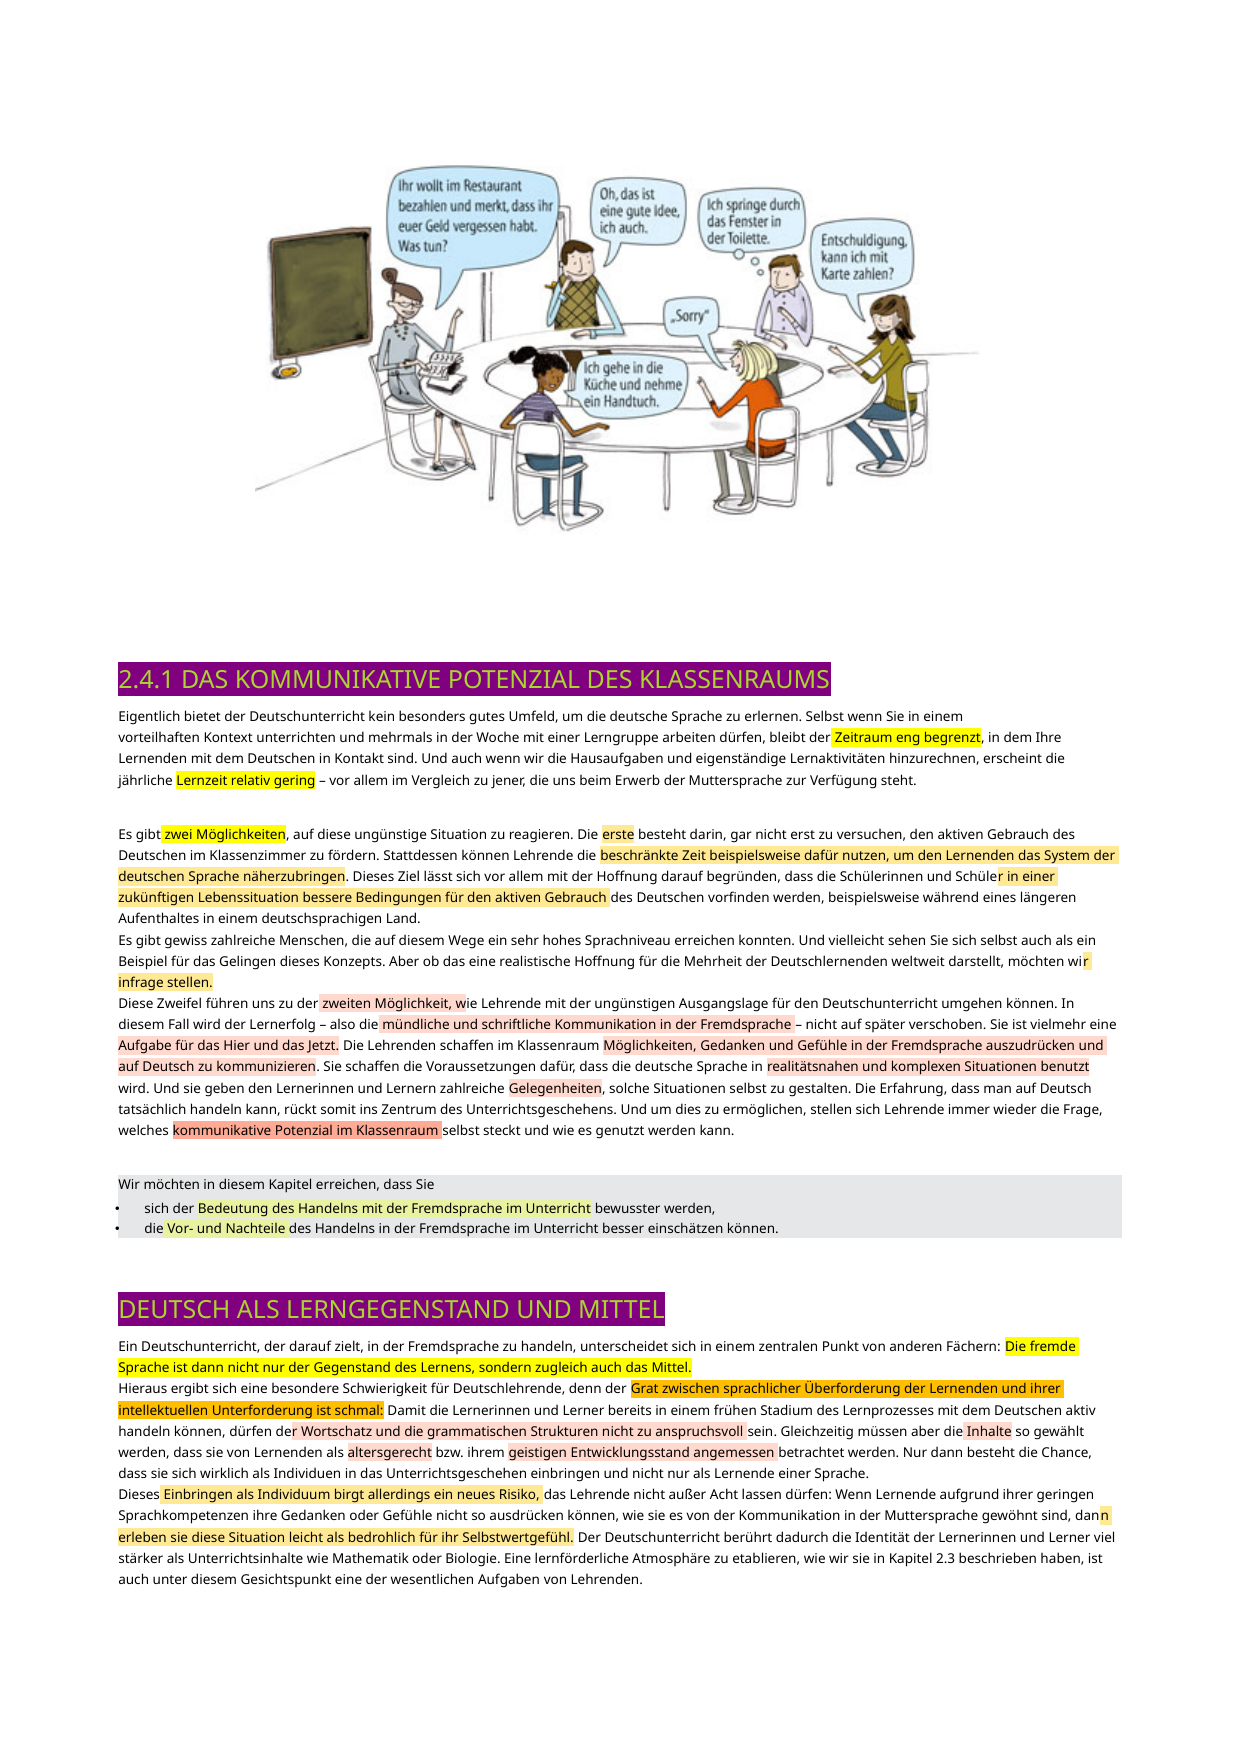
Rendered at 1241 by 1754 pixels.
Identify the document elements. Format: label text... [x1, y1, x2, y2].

list die Vor- und Nachteile des Handelns in der Fremdsprache im Unterricht besser einschätzen können. [118, 1217, 1122, 1238]
text Es gibt gewiss zahlreiche Menschen, die auf diesem Wege ein sehr hohes Sprachniveau erreichen konnten. Und vielleicht sehen Sie sich selbst auch als ein Beispiel für das Gelingen dieses Konzepts. Aber ob das eine realistische Hoffnung für die Mehrheit der Deutschlernenden weltweit darstellt, möchten wir infrage stellen. [118, 931, 1122, 991]
text Ein Deutschunterricht, der darauf zielt, in der Fremdsprache zu handeln, unterscheidet sich in einem zentralen Punkt von anderen Fächern: Die fremde Sprache ist dann nicht nur der Gegenstand des Lernens, sondern zugleich auch das Mittel. [118, 1337, 1122, 1377]
text Eigentlich bietet der Deutschunterricht kein besonders gutes Umfeld, um die deutsche Sprache zu erlernen. Selbst wenn Sie in einem vorteilhaften Kontext unterrichten und mehrmals in der Woche mit einer Lerngruppe arbeiten dürfen, bleibt der Zeitraum eng begrenzt, in dem Ihre Lernenden mit dem Deutschen in Kontakt sind. Und auch wenn wir die Hausaufgaben und eigenständige Lernaktivitäten hinzurechnen, erscheint die jährliche Lernzeit relativ gering – vor allem im Vergleich zu jener, die uns beim Erwerb der Muttersprache zur Verfügung steht. [118, 707, 1122, 789]
text Es gibt zwei Möglichkeiten, auf diese ungünstige Situation zu reagieren. Die erste besteht darin, gar nicht erst zu versuchen, den aktiven Gebrauch des Deutschen im Klassenzimmer zu fördern. Stattdessen können Lehrende die beschränkte Zeit beispielsweise dafür nutzen, um den Lernenden das System der deutschen Sprache näherzubringen. Dieses Ziel lässt sich vor allem mit der Hoffnung darauf begründen, dass die Schülerinnen und Schüler in einer zukünftigen Lebenssituation bessere Bedingungen für den aktiven Gebrauch des Deutschen vorfinden werden, beispielsweise während eines längeren Aufenthaltes in einem deutschsprachigen Land. [118, 825, 1122, 928]
text Dieses Einbringen als Individuum birgt allerdings ein neues Risiko, das Lehrende nicht außer Acht lassen dürfen: Wenn Lernende aufgrund ihrer geringen Sprachkompetenzen ihre Gedanken oder Gefühle nicht so ausdrücken können, wie sie es von der Kommunikation in der Muttersprache gewöhnt sind, dann erleben sie diese Situation leicht als bedrohlich für ihr Selbstwertgefühl. Der Deutschunterricht berührt dadurch die Identität der Lernerinnen und Lerner viel stärker als Unterrichtsinhalte wie Mathematik oder Biologie. Eine lernförderliche Atmosphäre zu etablieren, wie wir sie in Kapitel 2.3 beschrieben haben, ist auch unter diesem Gesichtspunkt eine der wesentlichen Aufgaben von Lehrenden. [118, 1485, 1122, 1588]
subtitle DEUTSCH ALS LERNGEGENSTAND UND MITTEL [118, 1292, 1122, 1326]
subtitle 2.4.1 DAS KOMMUNIKATIVE POTENZIAL DES KLASSENRAUMS [118, 662, 1122, 696]
picture [255, 118, 986, 604]
text Wir möchten in diesem Kapitel erreichen, dass Sie [118, 1175, 1122, 1193]
text Diese Zweifel führen uns zu der zweiten Möglichkeit, wie Lehrende mit der ungünstigen Ausgangslage für den Deutschunterricht umgehen können. In diesem Fall wird der Lernerfolg – also die mündliche und schriftliche Kommunikation in der Fremdsprache – nicht auf später verschoben. Sie ist vielmehr eine Aufgabe für das Hier und das Jetzt. Die Lehrenden schaffen im Klassenraum Möglichkeiten, Gedanken und Gefühle in der Fremdsprache auszudrücken und auf Deutsch zu kommunizieren. Sie schaffen die Voraussetzungen dafür, dass die deutsche Sprache in realitätsnahen und komplexen Situationen benutzt wird. Und sie geben den Lernerinnen und Lernern zahlreiche Gelegenheiten, solche Situationen selbst zu gestalten. Die Erfahrung, dass man auf Deutsch tatsächlich handeln kann, rückt somit ins Zentrum des Unterrichtsgeschehens. Und um dies zu ermöglichen, stellen sich Lehrende immer wieder die Frage, welches kommunikative Potenzial im Klassenraum selbst steckt und wie es genutzt werden kann. [118, 994, 1122, 1139]
list sich der Bedeutung des Handelns mit der Fremdsprache im Unterricht bewusster werden, [118, 1196, 1122, 1217]
text Hieraus ergibt sich eine besondere Schwierigkeit für Deutschlehrende, denn der Grat zwischen sprachlicher Überforderung der Lernenden und ihrer intellektuellen Unterforderung ist schmal: Damit die Lernerinnen und Lerner bereits in einem frühen Stadium des Lernprozesses mit dem Deutschen aktiv handeln können, dürfen der Wortschatz und die grammatischen Strukturen nicht zu anspruchsvoll sein. Gleichzeitig müssen aber die Inhalte so gewählt werden, dass sie von Lernenden als altersgerecht bzw. ihrem geistigen Entwicklungsstand angemessen betrachtet werden. Nur dann besteht die Chance, dass sie sich wirklich als Individuen in das Unterrichtsgeschehen einbringen und nicht nur als Lernende einer Sprache. [118, 1379, 1122, 1482]
